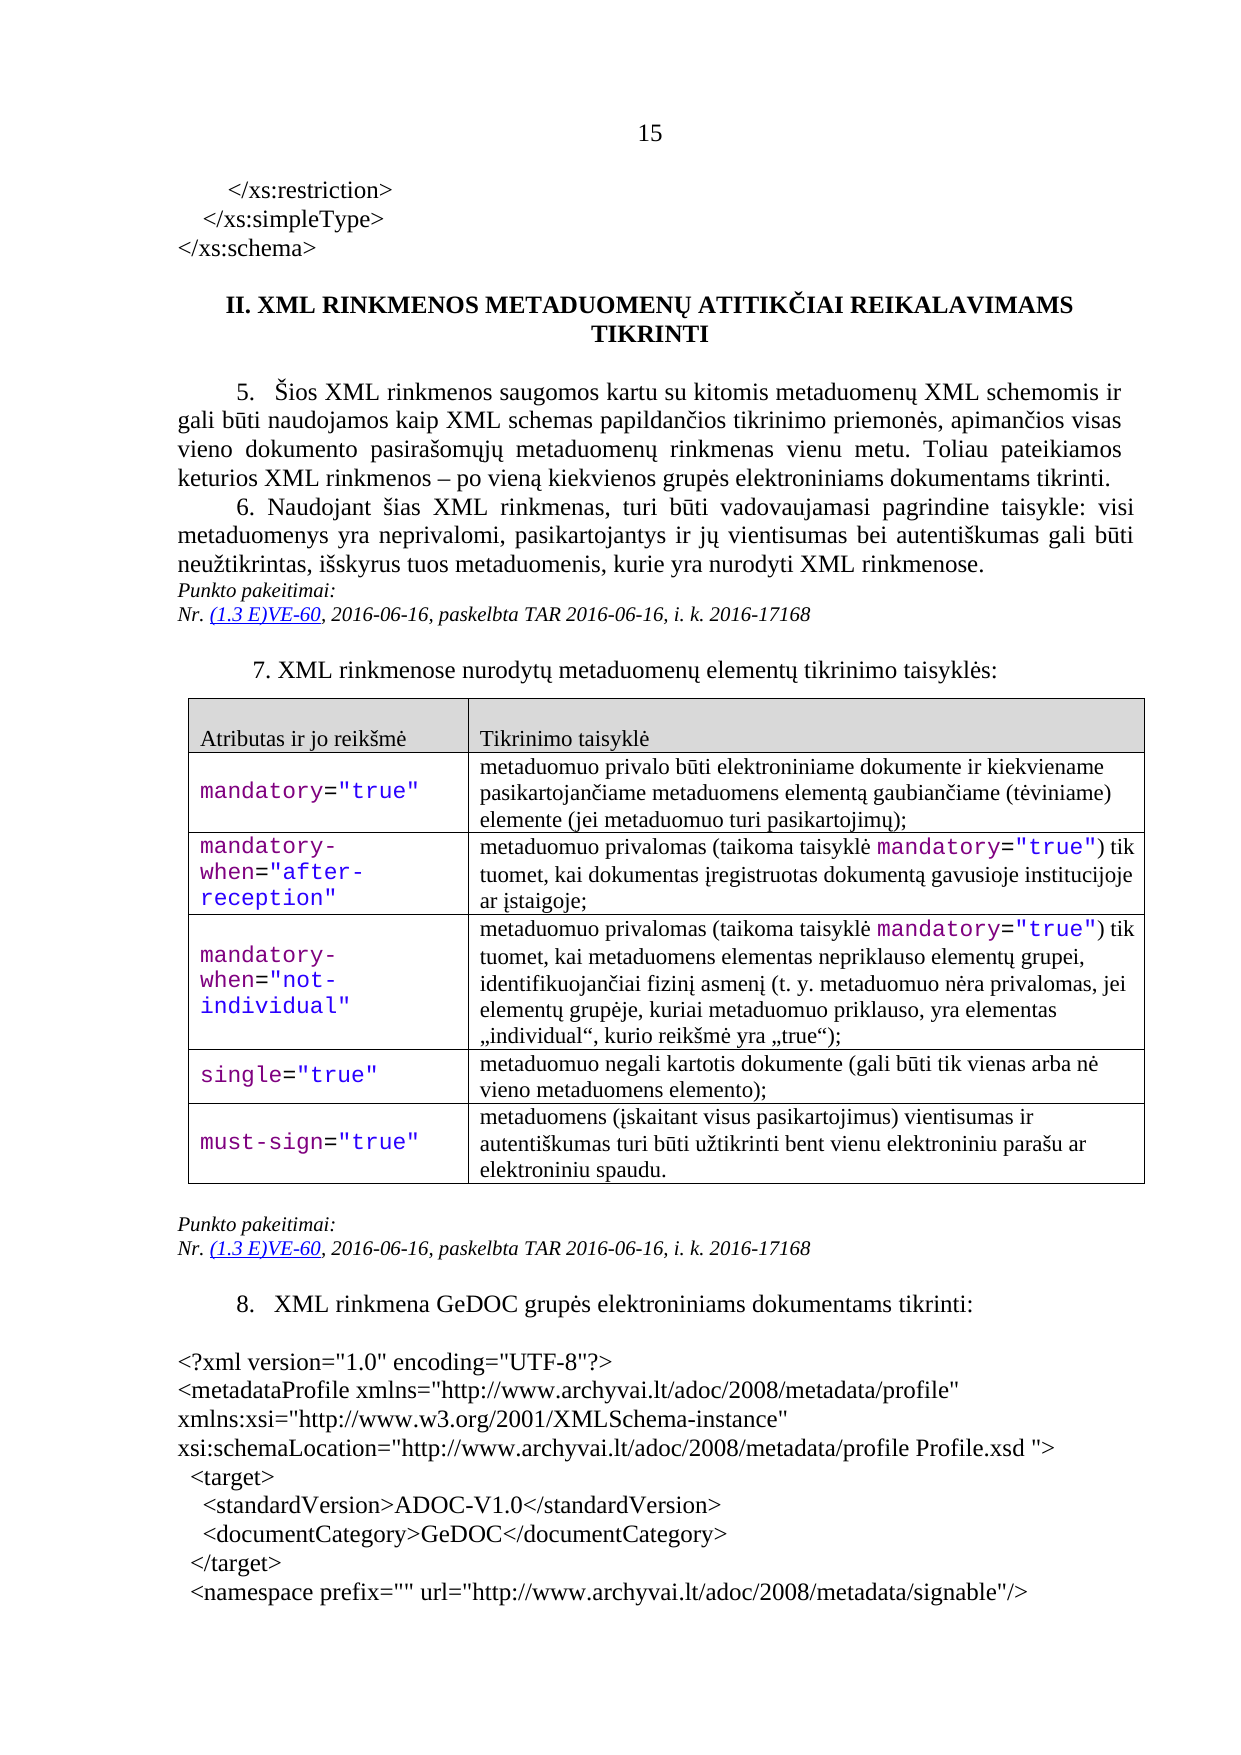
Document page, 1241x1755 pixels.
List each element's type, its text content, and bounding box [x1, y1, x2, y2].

text 6. Naudojant šias XML rinkmenas, turi būti vadovaujamasi pagrindine taisykle: visi metaduomenys yra neprivalomi, pasikartojantys ir jų vientisumas bei autentiškumas gali būti neužtikrintas, išskyrus tuos metaduomenis, kurie yra nurodyti XML rinkmenose. [177, 492, 1135, 578]
text 7. XML rinkmenose nurodytų metaduomenų elementų tikrinimo taisyklės: [177, 655, 1135, 684]
text <metadataProfile xmlns="http://www.archyvai.lt/adoc/2008/metadata/profile" xmlns:xsi="http://www.w3.org/2001/XMLSchema-instance" xsi:schemaLocation="http://www.archyvai.lt/adoc/2008/metadata/profile Profile.xsd "> [177, 1375, 1122, 1462]
text Nr. (1.3 E)VE-60, 2016-06-16, paskelbta TAR 2016-06-16, i. k. 2016-17168 [177, 1236, 1122, 1260]
text <namespace prefix="" url="http://www.archyvai.lt/adoc/2008/metadata/signable"/> [177, 1577, 1122, 1605]
text <documentCategory>GeDOC</documentCategory> [177, 1519, 1122, 1548]
table_cell metaduomuo negali kartotis dokumente (gali būti tik vienas arba nė vieno metaduomens elemento); [469, 1050, 1144, 1102]
table_header Tikrinimo taisyklė [469, 699, 1144, 752]
text </xs:restriction> [177, 176, 1122, 204]
table_cell must-sign="true" [189, 1104, 468, 1182]
text </xs:schema> [177, 233, 1122, 262]
table_cell mandatory-when="not-individual" [189, 915, 468, 1049]
table_cell metaduomuo privalomas (taikoma taisyklė mandatory="true") tik tuomet, kai dokumentas įregistruotas dokumentą gavusioje institucijoje ar įstaigoje; [469, 833, 1144, 914]
text </xs:simpleType> [177, 204, 1122, 233]
table_cell single="true" [189, 1050, 468, 1102]
text 8. XML rinkmena GeDOC grupės elektroniniams dokumentams tikrinti: [177, 1289, 1122, 1318]
text Punkto pakeitimai: [177, 578, 1122, 602]
table_cell metaduomuo privalomas (taikoma taisyklė mandatory="true") tik tuomet, kai metaduomens elementas nepriklauso elementų grupei, identifikuojančiai fizinį asmenį (t. y. metaduomuo nėra privalomas, jei elementų grupėje, kuriai metaduomuo priklauso, yra elementas „individual“, kurio reikšmė yra „true“); [469, 915, 1144, 1049]
text <target> [177, 1462, 1122, 1490]
text II. XML rinkmenos metaduomenų atitikČiai reikalavimams tikrinti [177, 291, 1122, 348]
text 5. Šios XML rinkmenos saugomos kartu su kitomis metaduomenų XML schemomis ir gali būti naudojamos kaip XML schemas papildančios tikrinimo priemonės, apimančios visas vieno dokumento pasirašomųjų metaduomenų rinkmenas vienu metu. Toliau pateikiamos keturios XML rinkmenos – po vieną kiekvienos grupės elektroniniams dokumentams tikrinti. [177, 377, 1122, 492]
text <standardVersion>ADOC-V1.0</standardVersion> [177, 1490, 1122, 1519]
table_cell mandatory-when="after-reception" [189, 833, 468, 914]
text Punkto pakeitimai: [177, 1212, 1122, 1236]
table_cell metaduomuo privalo būti elektroniniame dokumente ir kiekviename pasikartojančiame metaduomens elementą gaubiančiame (tėviniame) elemente (jei metaduomuo turi pasikartojimų); [469, 753, 1144, 832]
table_cell metaduomens (įskaitant visus pasikartojimus) vientisumas ir autentiškumas turi būti užtikrinti bent vienu elektroniniu parašu ar elektroniniu spaudu. [469, 1104, 1144, 1182]
table_header Atributas ir jo reikšmė [189, 699, 468, 752]
text Nr. (1.3 E)VE-60, 2016-06-16, paskelbta TAR 2016-06-16, i. k. 2016-17168 [177, 602, 1122, 626]
text </target> [177, 1548, 1122, 1577]
text <?xml version="1.0" encoding="UTF-8"?> [177, 1347, 1122, 1375]
table_cell mandatory="true" [189, 753, 468, 832]
